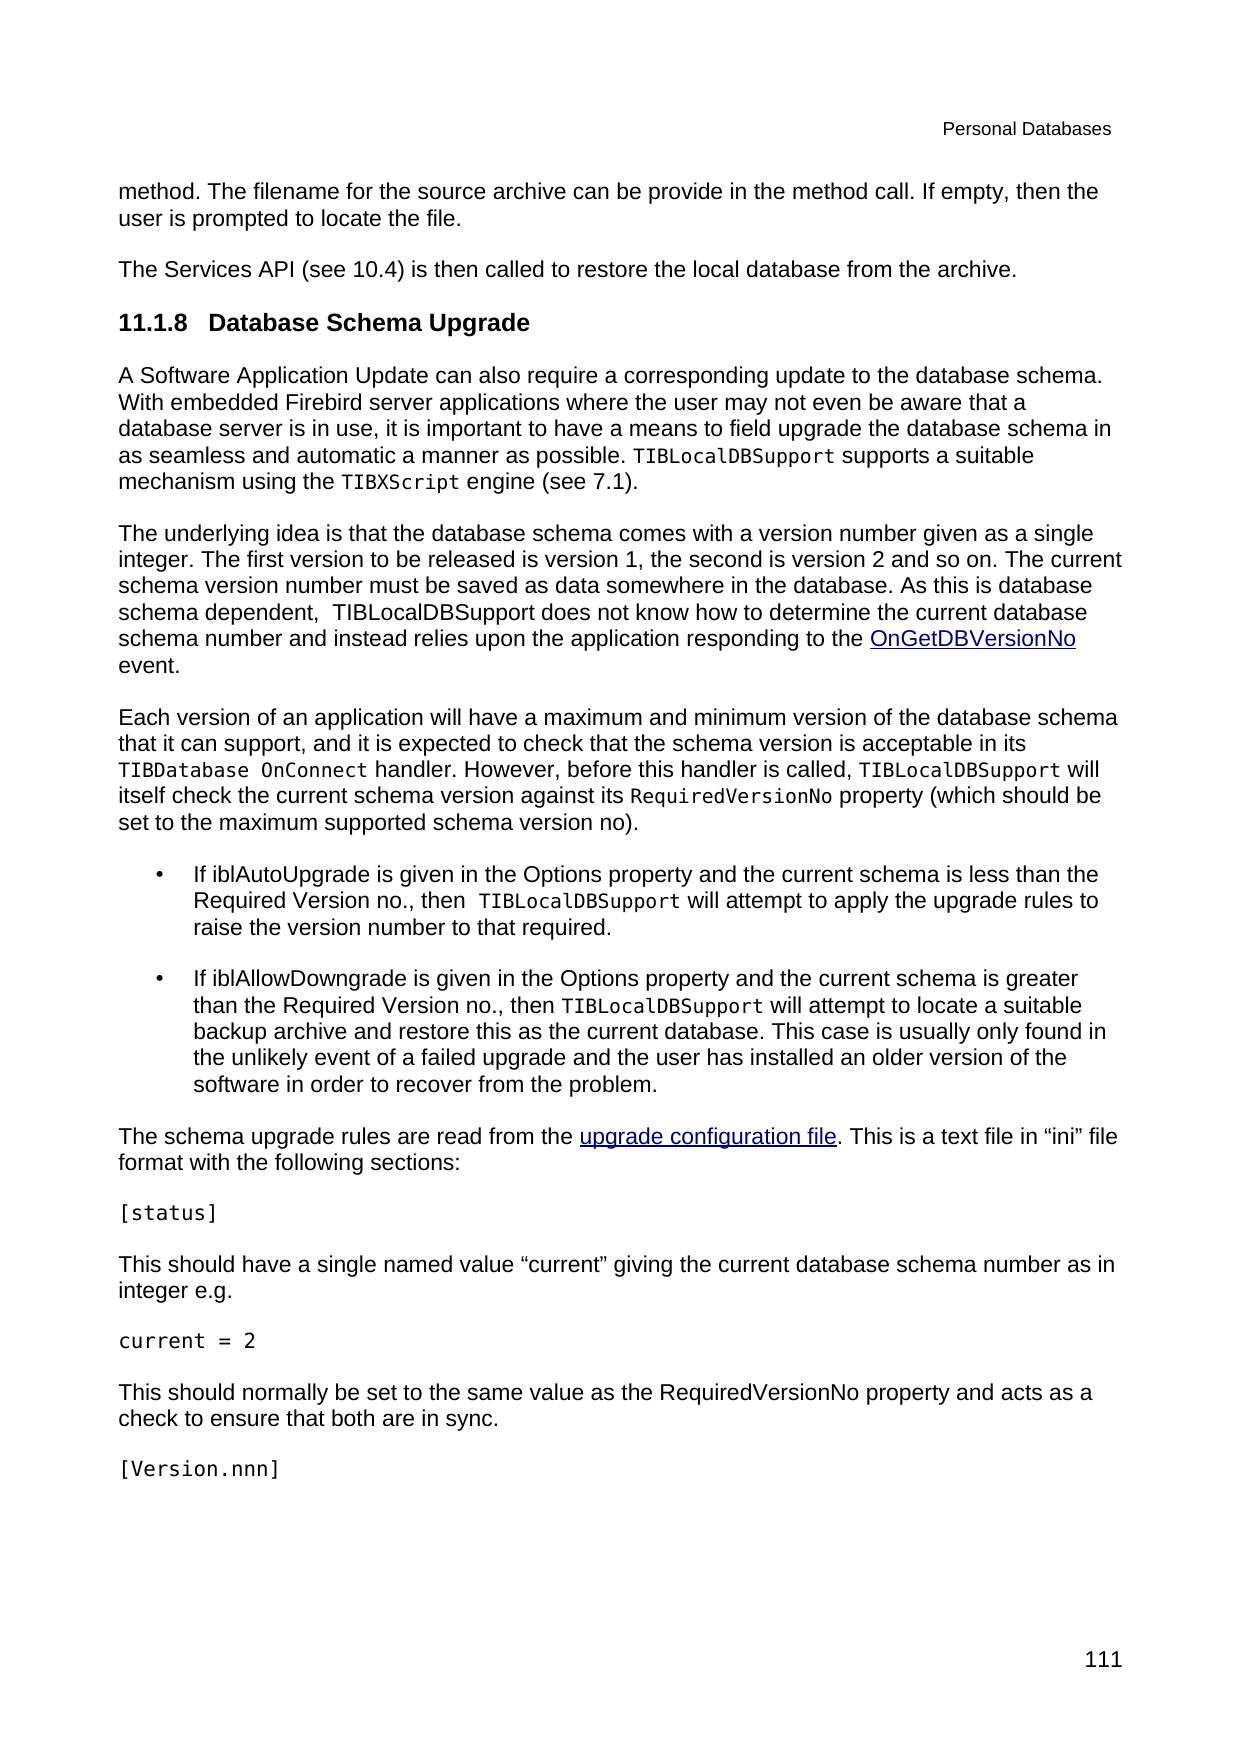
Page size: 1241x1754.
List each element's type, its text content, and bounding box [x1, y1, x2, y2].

text A Software Application Update can also require a corresponding update to the database schema. With embedded Firebird server applications where the user may not even be aware that a database server is in use, it is important to have a means to field upgrade the database schema in as seamless and automatic a manner as possible. TIBLocalDBSupport supports a suitable mechanism using the TIBXScript engine (see 7.1). [118, 362, 1122, 494]
text The Services API (see 10.4) is then called to restore the local database from the archive. [118, 256, 1122, 283]
list If iblAutoUpgrade is given in the Options property and the current schema is less than the Required Version no., then TIBLocalDBSupport will attempt to apply the upgrade rules to raise the version number to that required. [156, 861, 1122, 940]
text current = 2 [118, 1329, 1122, 1353]
text This should have a single named value “current” giving the current database schema number as in integer e.g. [118, 1251, 1122, 1303]
text This should normally be set to the same value as the RequiredVersionNo property and acts as a check to ensure that both are in sync. [118, 1379, 1122, 1431]
text Each version of an application will have a maximum and minimum version of the database schema that it can support, and it is expected to check that the schema version is acceptable in its TIBDatabase OnConnect handler. However, before this handler is called, TIBLocalDBSupport will itself check the current schema version against its RequiredVersionNo property (which should be set to the maximum supported schema version no). [118, 703, 1122, 835]
text [Version.nnn] [118, 1457, 1122, 1481]
text [status] [118, 1201, 1122, 1225]
text method. The filename for the source archive can be provide in the method call. If empty, then the user is prompted to locate the file. [118, 178, 1122, 231]
list If iblAllowDowngrade is given in the Options property and the current schema is greater than the Required Version no., then TIBLocalDBSupport will attempt to locate a suitable backup archive and restore this as the current database. This case is usually only found in the unlikely event of a failed upgrade and the user has installed an older version of the software in order to recover from the problem. [156, 965, 1122, 1097]
text The underlying idea is that the database schema comes with a version number given as a single integer. The first version to be released is version 1, the second is version 2 and so on. The current schema version number must be saved as data somewhere in the database. As this is database schema dependent, TIBLocalDBSupport does not know how to determine the current database schema number and instead relies upon the application responding to the OnGetDBVersionNo event. [118, 520, 1122, 678]
subtitle Database Schema Upgrade [118, 308, 1122, 337]
text The schema upgrade rules are read from the upgrade configuration file. This is a text file in “ini” file format with the following sections: [118, 1123, 1122, 1175]
